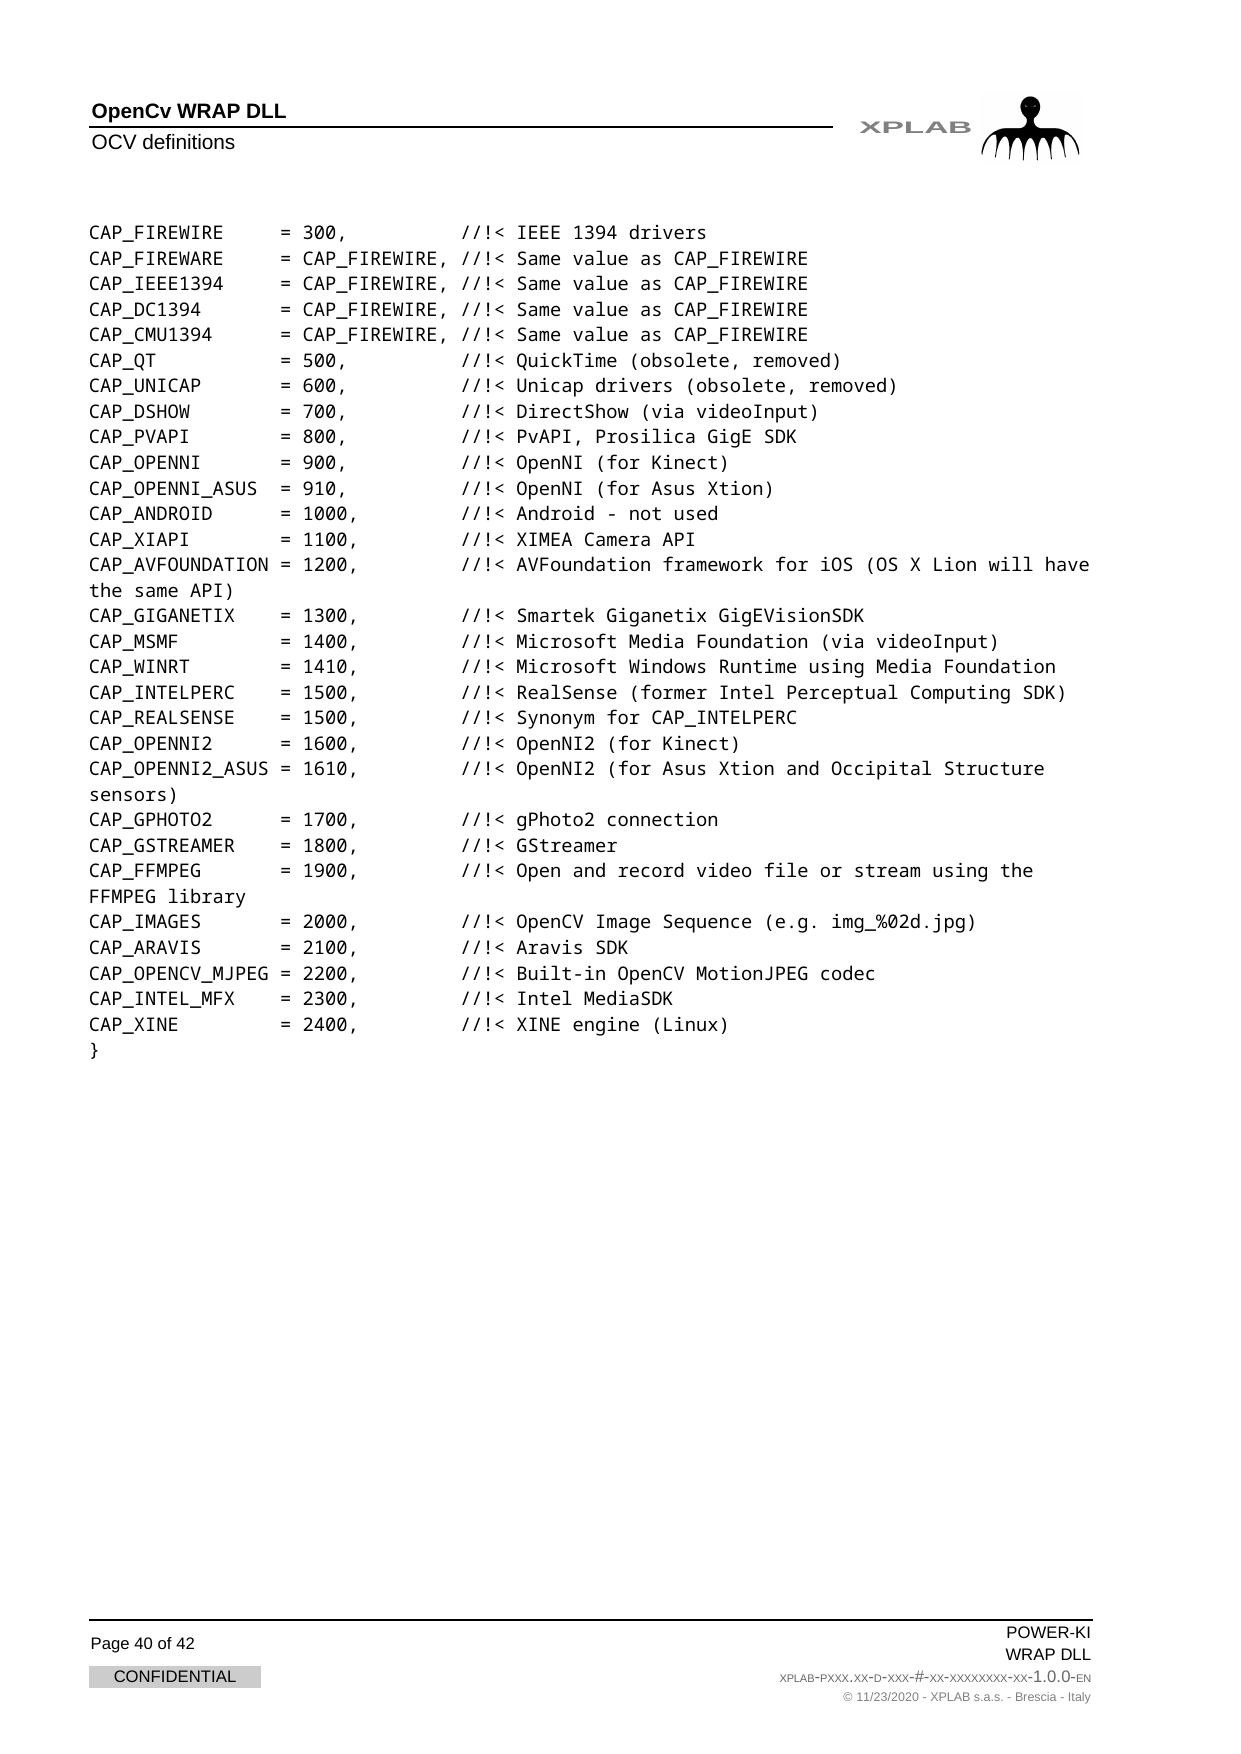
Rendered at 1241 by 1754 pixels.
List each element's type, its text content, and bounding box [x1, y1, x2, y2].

text CAP_GSTREAMER = 1800, //!< GStreamer [88, 832, 1093, 858]
text CAP_WINRT = 1410, //!< Microsoft Windows Runtime using Media Foundation [88, 654, 1093, 679]
text CAP_FFMPEG = 1900, //!< Open and record video file or stream using the FFMPEG library [88, 858, 1093, 909]
text CAP_ANDROID = 1000, //!< Android - not used [88, 501, 1093, 526]
text CAP_OPENNI_ASUS = 910, //!< OpenNI (for Asus Xtion) [88, 475, 1093, 501]
text CAP_CMU1394 = CAP_FIREWIRE, //!< Same value as CAP_FIREWIRE [88, 322, 1093, 347]
text CAP_PVAPI = 800, //!< PvAPI, Prosilica GigE SDK [88, 424, 1093, 449]
text CAP_XINE = 2400, //!< XINE engine (Linux) [88, 1011, 1093, 1036]
text CAP_MSMF = 1400, //!< Microsoft Media Foundation (via videoInput) [88, 628, 1093, 654]
text CAP_DSHOW = 700, //!< DirectShow (via videoInput) [88, 398, 1093, 424]
text CAP_OPENCV_MJPEG = 2200, //!< Built-in OpenCV MotionJPEG codec [88, 960, 1093, 985]
picture [978, 92, 1083, 164]
text CAP_UNICAP = 600, //!< Unicap drivers (obsolete, removed) [88, 373, 1093, 398]
text } [88, 1036, 1093, 1062]
text CAP_FIREWARE = CAP_FIREWIRE, //!< Same value as CAP_FIREWIRE [88, 245, 1093, 271]
text CAP_FIREWIRE = 300, //!< IEEE 1394 drivers [88, 220, 1093, 245]
text CAP_IMAGES = 2000, //!< OpenCV Image Sequence (e.g. img_%02d.jpg) [88, 909, 1093, 934]
text CAP_GIGANETIX = 1300, //!< Smartek Giganetix GigEVisionSDK [88, 603, 1093, 628]
text CAP_OPENNI = 900, //!< OpenNI (for Kinect) [88, 449, 1093, 475]
text CAP_REALSENSE = 1500, //!< Synonym for CAP_INTELPERC [88, 705, 1093, 730]
text CAP_INTELPERC = 1500, //!< RealSense (former Intel Perceptual Computing SDK) [88, 679, 1093, 705]
text CAP_QT = 500, //!< QuickTime (obsolete, removed) [88, 347, 1093, 373]
text CAP_GPHOTO2 = 1700, //!< gPhoto2 connection [88, 807, 1093, 832]
text CAP_ARAVIS = 2100, //!< Aravis SDK [88, 934, 1093, 960]
text CAP_DC1394 = CAP_FIREWIRE, //!< Same value as CAP_FIREWIRE [88, 296, 1093, 322]
text CAP_XIAPI = 1100, //!< XIMEA Camera API [88, 526, 1093, 552]
text CAP_AVFOUNDATION = 1200, //!< AVFoundation framework for iOS (OS X Lion will have the same API) [88, 552, 1093, 603]
text CAP_IEEE1394 = CAP_FIREWIRE, //!< Same value as CAP_FIREWIRE [88, 271, 1093, 296]
text CAP_OPENNI2 = 1600, //!< OpenNI2 (for Kinect) [88, 730, 1093, 756]
text CAP_OPENNI2_ASUS = 1610, //!< OpenNI2 (for Asus Xtion and Occipital Structure sensors) [88, 756, 1093, 807]
text CAP_INTEL_MFX = 2300, //!< Intel MediaSDK [88, 985, 1093, 1011]
